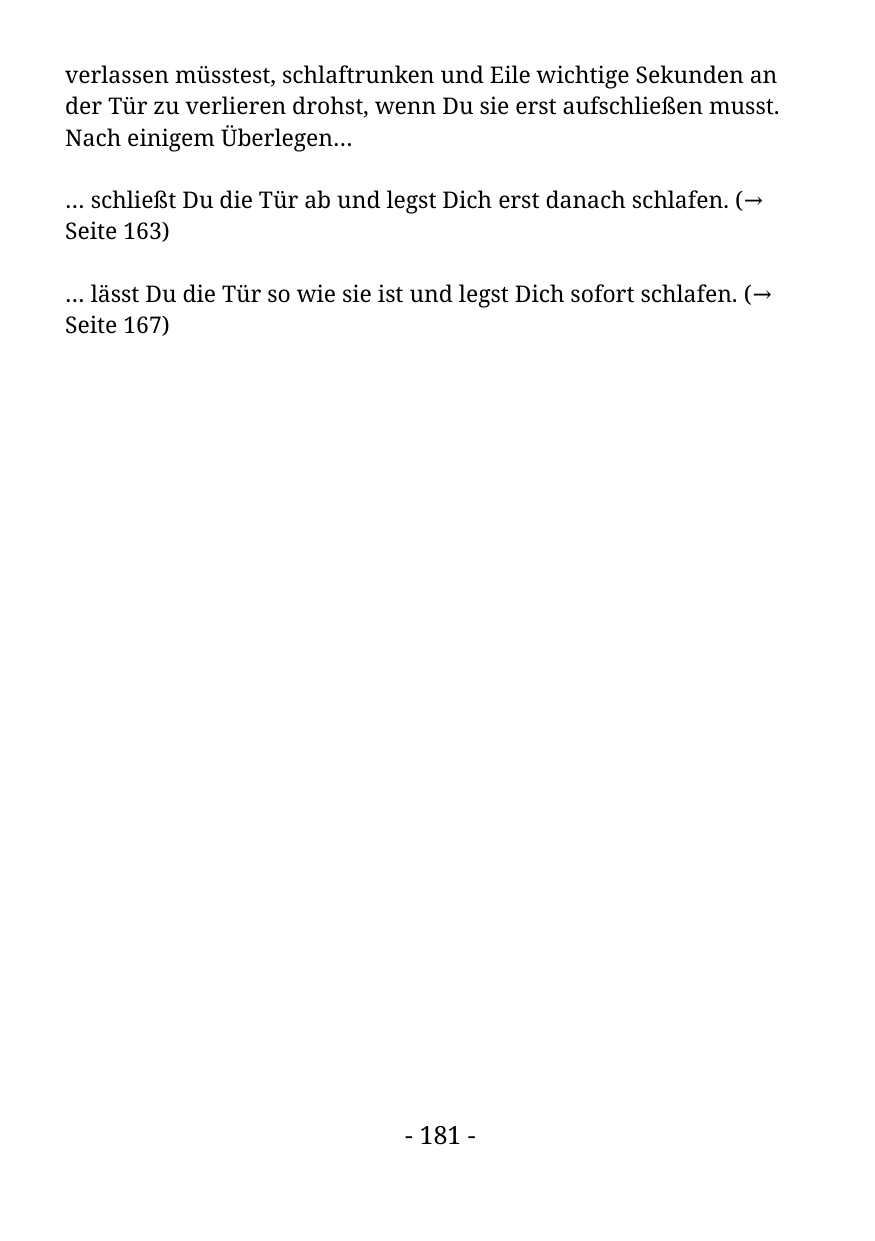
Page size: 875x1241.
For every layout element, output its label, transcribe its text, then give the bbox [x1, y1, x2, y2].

text … lässt Du die Tür so wie sie ist und legst Dich sofort schlafen. (→ Seite 167) [65, 278, 809, 340]
text verlassen müsstest, schlaftrunken und Eile wichtige Sekunden an der Tür zu verlieren drohst, wenn Du sie erst aufschließen musst. Nach einigem Überlegen… [65, 59, 809, 153]
text … schließt Du die Tür ab und legst Dich erst danach schlafen. (→ Seite 163) [65, 184, 809, 247]
